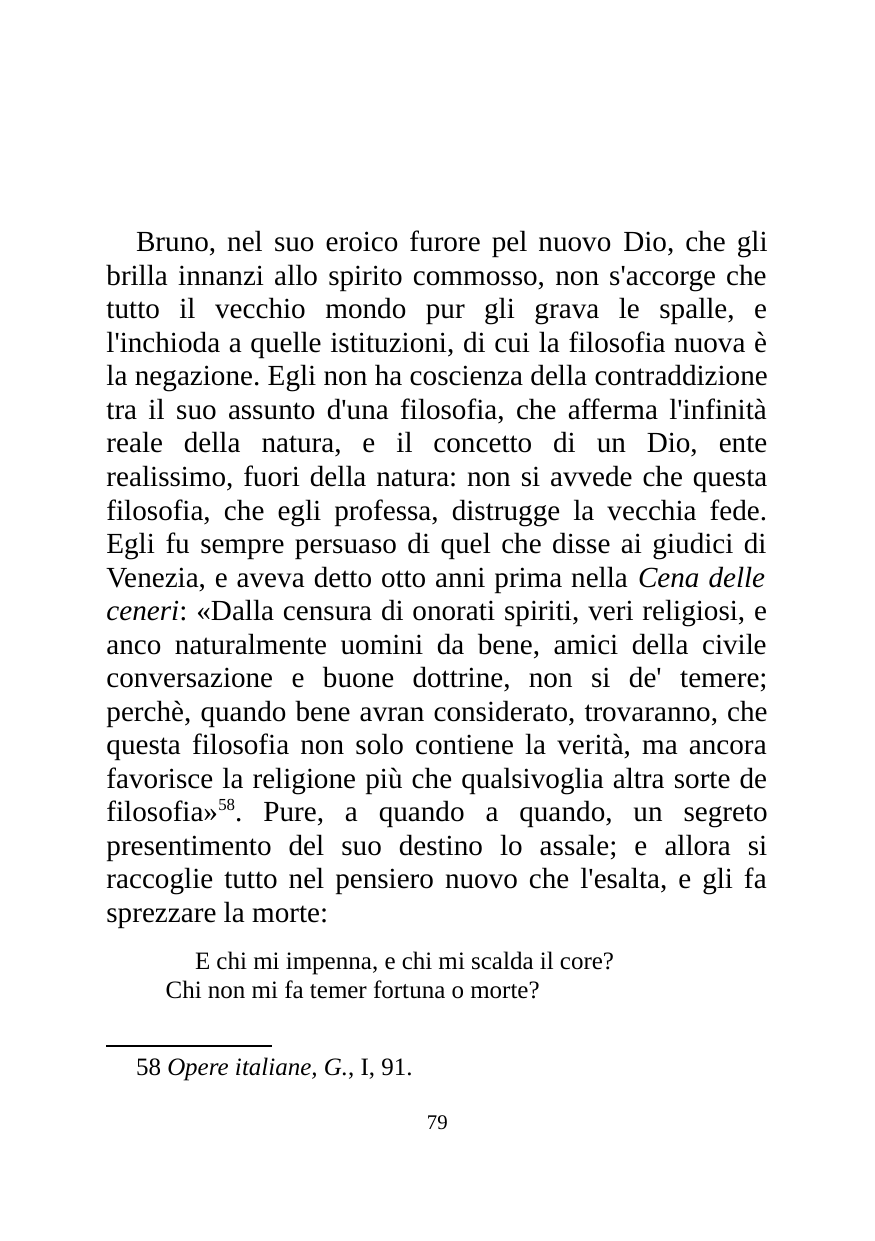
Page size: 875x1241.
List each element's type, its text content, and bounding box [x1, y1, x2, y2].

text Opere italiane, G., I, 91. [106, 1052, 768, 1080]
text Bruno, nel suo eroico furore pel nuovo Dio, che gli brilla innanzi allo spirito commosso, non s'accorge che tutto il vecchio mondo pur gli grava le spalle, e l'inchioda a quelle istituzioni, di cui la filosofia nuova è la negazione. Egli non ha coscienza della contraddizione tra il suo assunto d'una filosofia, che afferma l'infinità reale della natura, e il concetto di un Dio, ente realissimo, fuori della natura: non si avvede che questa filosofia, che egli professa, distrugge la vecchia fede. Egli fu sempre persuaso di quel che disse ai giudici di Venezia, e aveva detto otto anni prima nella Cena delle ceneri: «Dalla censura di onorati spiriti, veri religiosi, e anco naturalmente uomini da bene, amici della civile conversazione e buone dottrine, non si de' temere; perchè, quando bene avran considerato, trovaranno, che questa filosofia non solo contiene la verità, ma ancora favorisce la religione più che qualsivoglia altra sorte de filosofia». Pure, a quando a quando, un segreto presentimento del suo destino lo assale; e allora si raccoglie tutto nel pensiero nuovo che l'esalta, e gli fa sprezzare la morte: [106, 224, 768, 929]
text E chi mi impenna, e chi mi scalda il core? Chi non mi fa temer fortuna o morte? [165, 946, 768, 1004]
